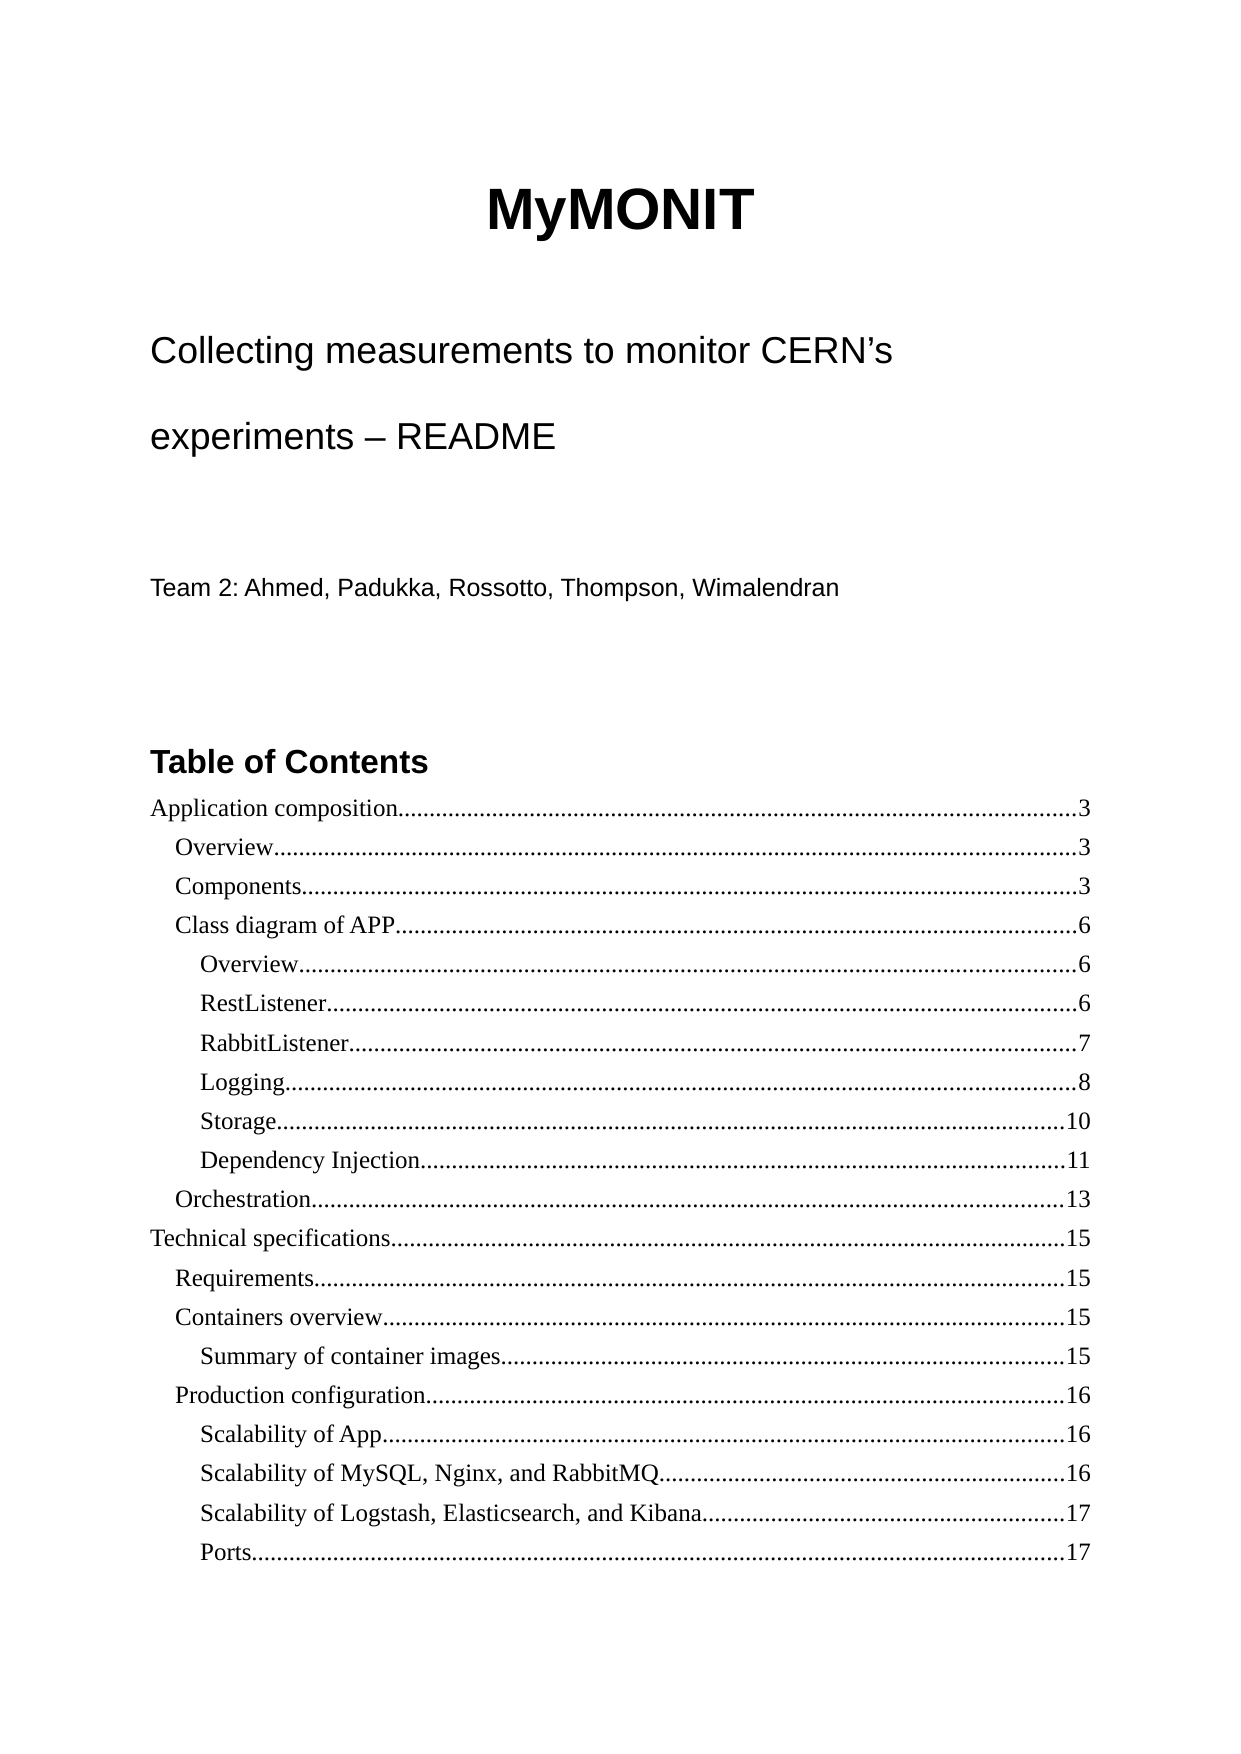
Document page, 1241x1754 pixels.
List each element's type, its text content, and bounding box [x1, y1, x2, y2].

text Scalability of Logstash, Elasticsearch, and Kibana 17 [200, 1498, 1091, 1526]
subtitle Table of Contents [150, 742, 1091, 780]
text Logging 8 [200, 1067, 1091, 1096]
text Production configuration 16 [175, 1380, 1091, 1409]
text Class diagram of APP 6 [175, 910, 1091, 939]
text Scalability of MySQL, Nginx, and RabbitMQ 16 [200, 1458, 1091, 1487]
text Components 3 [175, 871, 1091, 900]
text RestListener 6 [200, 988, 1091, 1017]
text Scalability of App 16 [200, 1419, 1091, 1448]
text Overview 3 [175, 832, 1091, 861]
title MyMONIT [150, 175, 1091, 242]
subtitle Collecting measurements to monitor CERN’s experiments – README [150, 328, 1091, 457]
text Dependency Injection 11 [200, 1145, 1091, 1174]
text Ports 17 [200, 1537, 1091, 1566]
text Summary of container images 15 [200, 1341, 1091, 1370]
text Requirements 15 [175, 1263, 1091, 1291]
text Overview 6 [200, 949, 1091, 978]
text Orchestration 13 [175, 1184, 1091, 1213]
text RabbitListener 7 [200, 1028, 1091, 1056]
text Team 2: Ahmed, Padukka, Rossotto, Thompson, Wimalendran [150, 572, 1091, 601]
text Technical specifications 15 [150, 1223, 1091, 1252]
text Storage 10 [200, 1106, 1091, 1135]
text Application composition 3 [150, 793, 1091, 821]
text Containers overview 15 [175, 1302, 1091, 1331]
